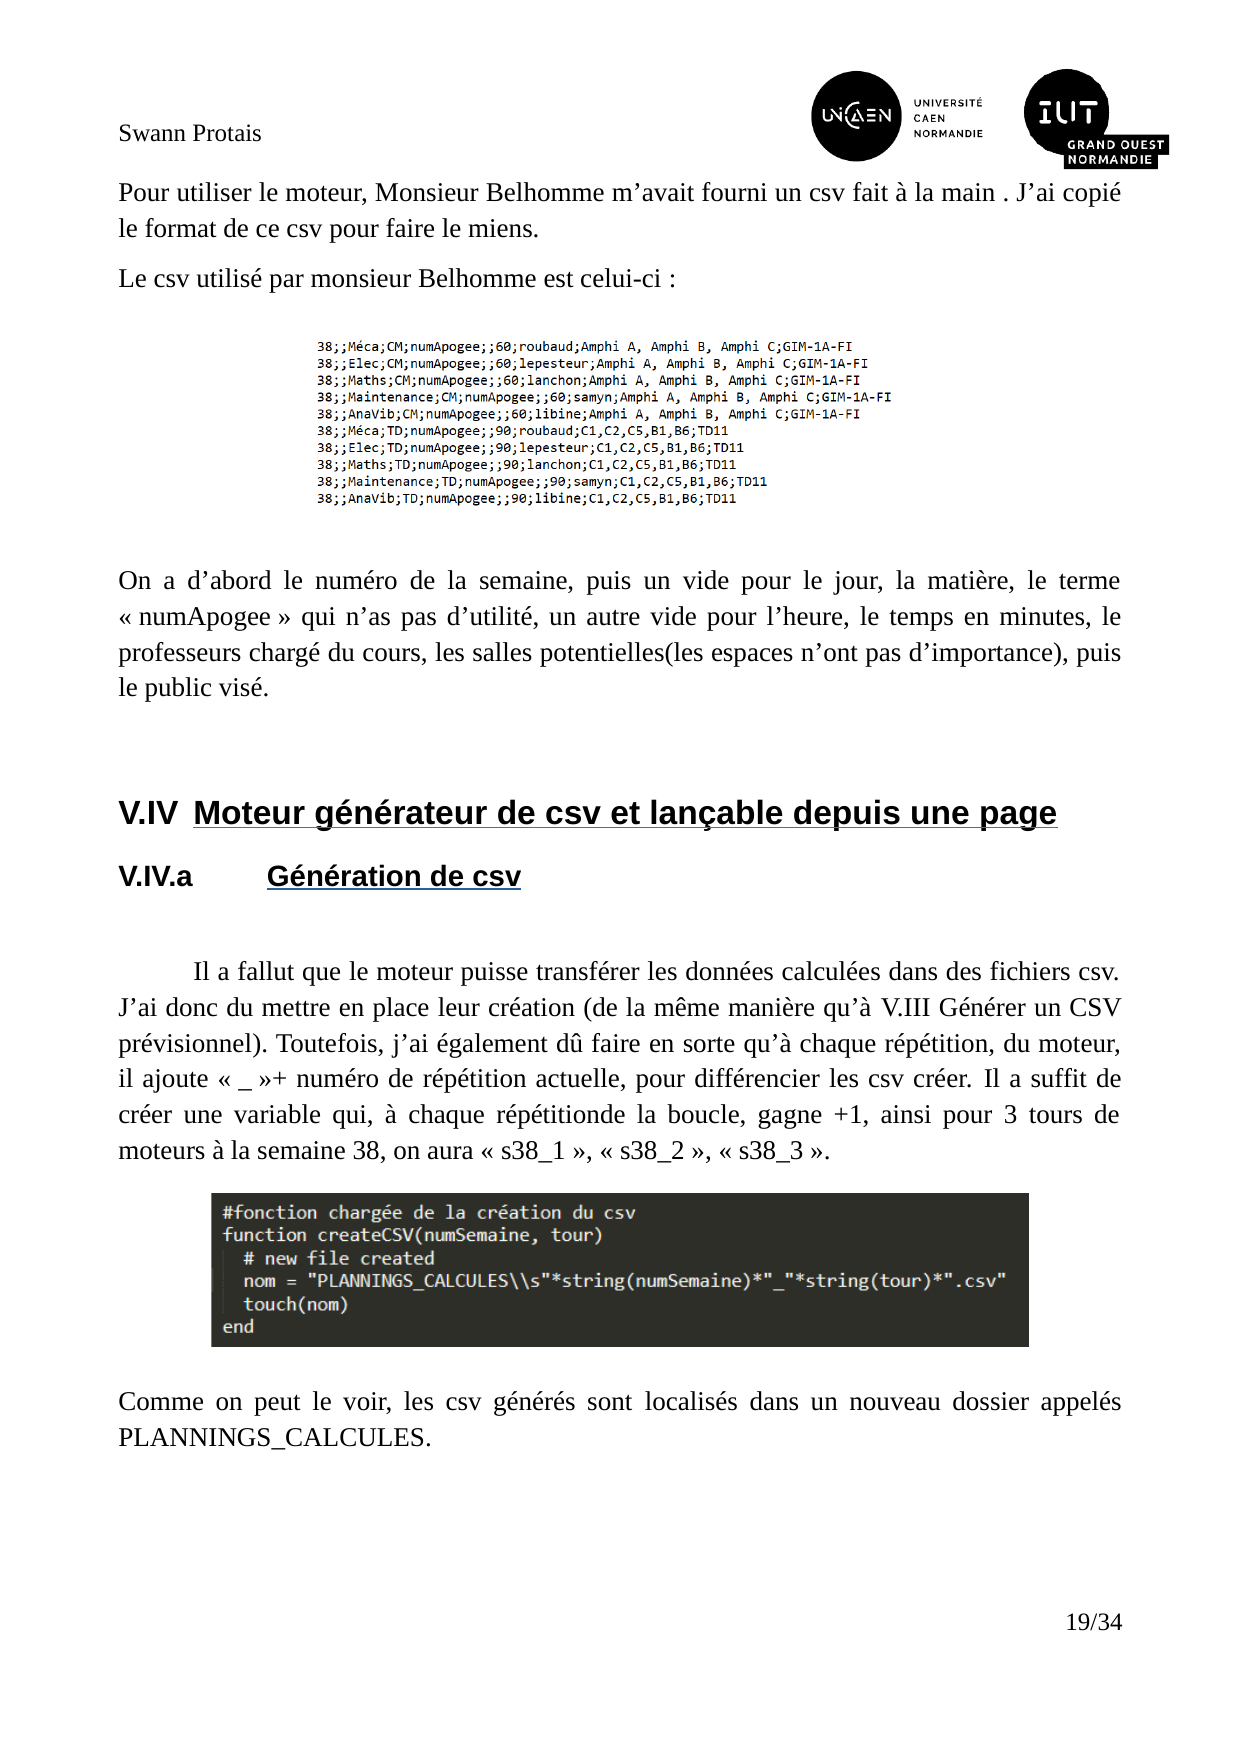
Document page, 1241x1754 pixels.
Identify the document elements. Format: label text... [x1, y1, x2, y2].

text Comme on peut le voir, les csv générés sont localisés dans un nouveau dossier appelés PLANNINGS_CALCULES. [118, 1385, 1122, 1452]
text Il a fallut que le moteur puisse transférer les données calculées dans des fichiers csv. J’ai donc du mettre en place leur création (de la même manière qu’à V.III Générer un CSV prévisionnel). Toutefois, j’ai également dû faire en sorte qu’à chaque répétition, du moteur, il ajoute « _ »+ numéro de répétition actuelle, pour différencier les csv créer. Il a suffit de créer une variable qui, à chaque répétitionde la boucle, gagne +1, ainsi pour 3 tours de moteurs à la semaine 38, on aura « s38_1 », « s38_2 », « s38_3 ». [118, 955, 1122, 1165]
text On a d’abord le numéro de la semaine, puis un vide pour le jour, la matière, le terme « numApogee » qui n’as pas d’utilité, un autre vide pour l’heure, le temps en minutes, le professeurs chargé du cours, les salles potentielles(les espaces n’ont pas d’importance), puis le public visé. [118, 564, 1122, 703]
text Pour utiliser le moteur, Monsieur Belhomme m’avait fourni un csv fait à la main . J’ai copié le format de ce csv pour faire le miens. [118, 176, 1122, 243]
picture [800, 58, 993, 174]
text Le csv utilisé par monsieur Belhomme est celui-ci : [118, 262, 1122, 293]
picture [211, 1193, 1029, 1347]
subtitle Moteur générateur de csv et lançable depuis une page [118, 793, 1122, 832]
picture [316, 339, 903, 507]
subtitle Génération de csv [118, 859, 1122, 892]
picture [1001, 67, 1194, 175]
